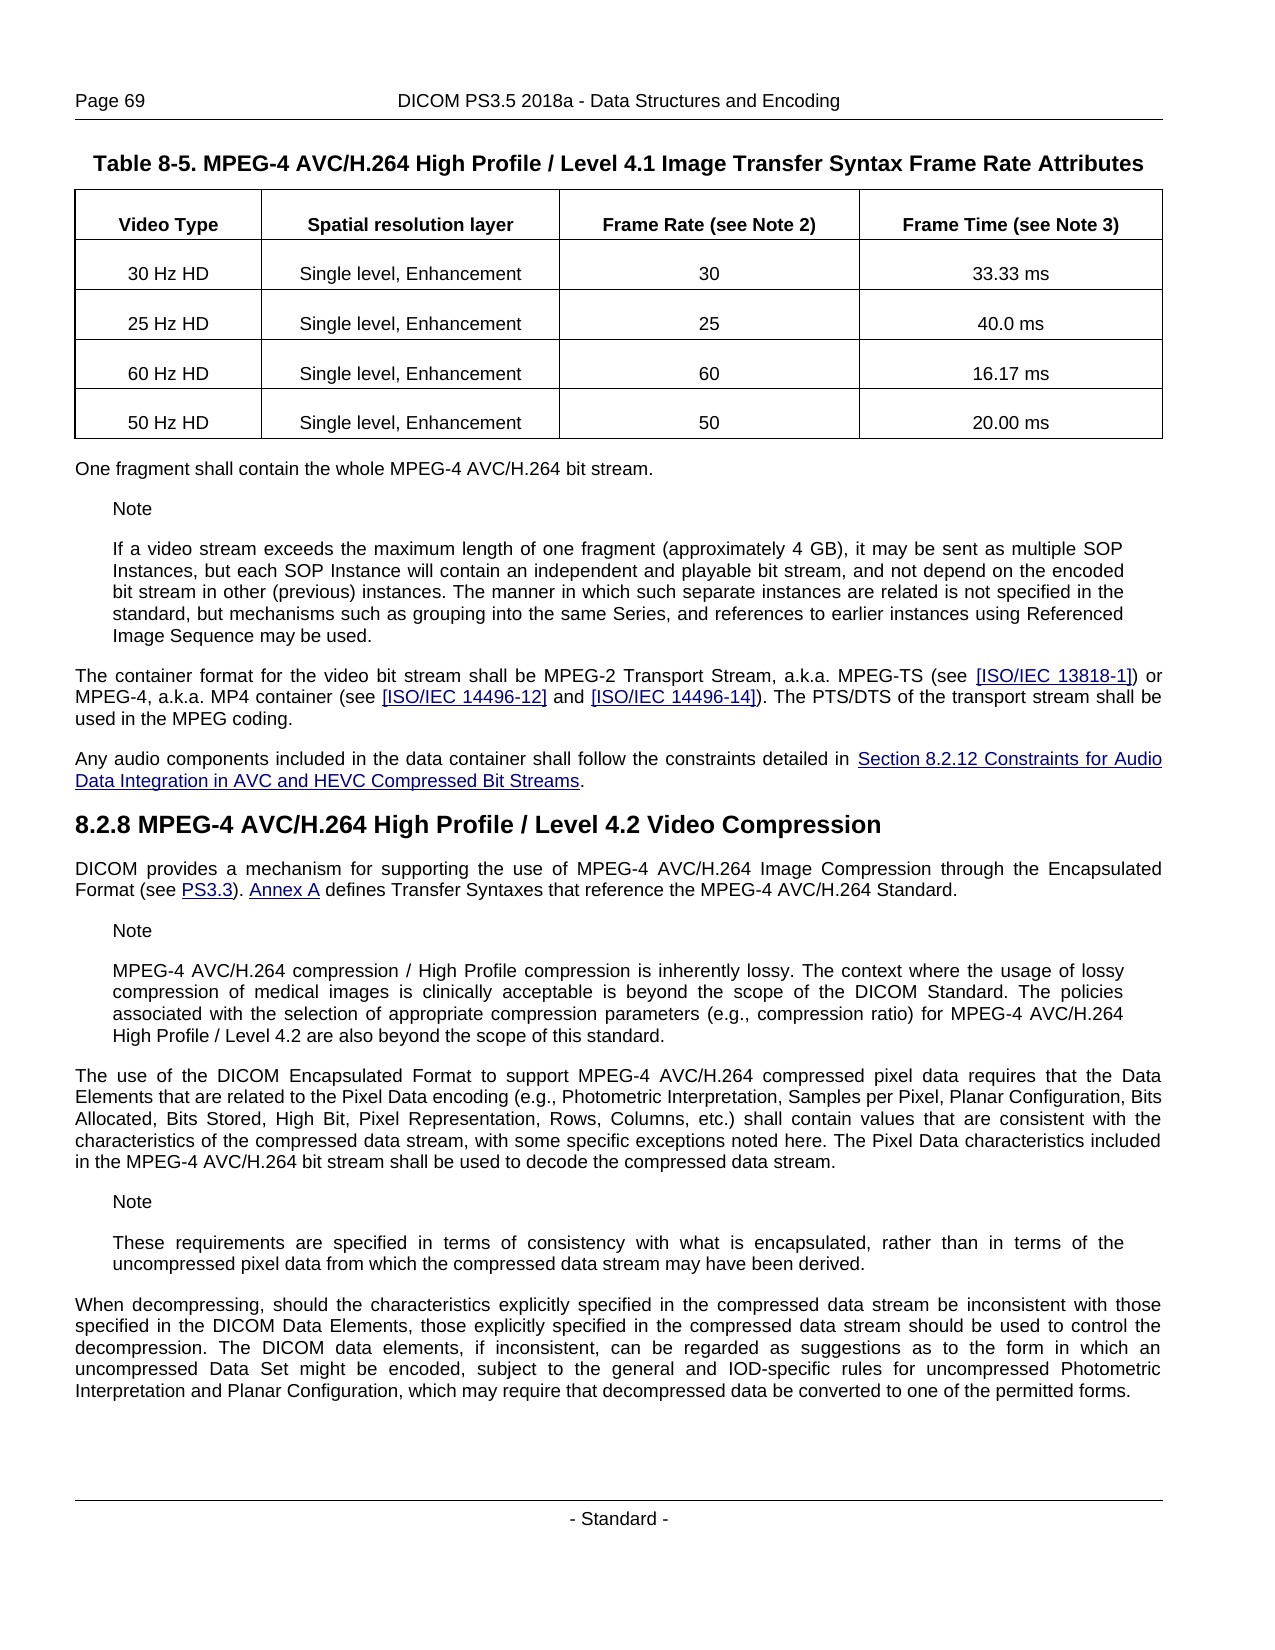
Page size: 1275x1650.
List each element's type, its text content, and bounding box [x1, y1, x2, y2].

text If a video stream exceeds the maximum length of one fragment (approximately 4 GB), it may be sent as multiple SOP Instances, but each SOP Instance will contain an independent and playable bit stream, and not depend on the encoded bit stream in other (previous) instances. The manner in which such separate instances are related is not specified in the standard, but mechanisms such as grouping into the same Series, and references to earlier instances using Referenced Image Sequence may be used. [112, 538, 1125, 646]
table_cell 30 Hz HD [76, 240, 261, 289]
text Any audio components included in the data container shall follow the constraints detailed in Section 8.2.12 Constraints for Audio Data Integration in AVC and HEVC Compressed Bit Streams. [75, 748, 1162, 791]
text 8.2.8 MPEG-4 AVC/H.264 High Profile / Level 4.2 Video Compression [75, 810, 1162, 839]
text The container format for the video bit stream shall be MPEG-2 Transport Stream, a.k.a. MPEG-TS (see [ISO/IEC 13818-1]) or MPEG-4, a.k.a. MP4 container (see [ISO/IEC 14496-12] and [ISO/IEC 14496-14]). The PTS/DTS of the transport stream shall be used in the MPEG coding. [75, 665, 1162, 729]
table_header Frame Rate (see Note 2) [560, 190, 859, 239]
text Note [112, 1191, 1125, 1213]
table_cell 60 Hz HD [76, 340, 261, 388]
text When decompressing, should the characteristics explicitly specified in the compressed data stream be inconsistent with those specified in the DICOM Data Elements, those explicitly specified in the compressed data stream should be used to control the decompression. The DICOM data elements, if inconsistent, can be regarded as suggestions as to the form in which an uncompressed Data Set might be encoded, subject to the general and IOD-specific rules for uncompressed Photometric Interpretation and Planar Configuration, which may require that decompressed data be converted to one of the permitted forms. [75, 1293, 1162, 1401]
table_header Frame Time (see Note 3) [860, 190, 1162, 239]
text Table 8-5. MPEG-4 AVC/H.264 High Profile / Level 4.1 Image Transfer Syntax Frame Rate Attributes [75, 150, 1162, 176]
text MPEG-4 AVC/H.264 compression / High Profile compression is inherently lossy. The context where the usage of lossy compression of medical images is clinically acceptable is beyond the scope of the DICOM Standard. The policies associated with the selection of appropriate compression parameters (e.g., compression ratio) for MPEG-4 AVC/H.264 High Profile / Level 4.2 are also beyond the scope of this standard. [112, 960, 1125, 1046]
table_header Spatial resolution layer [262, 190, 559, 239]
table_cell Single level, Enhancement [262, 240, 559, 289]
table_cell 50 [560, 389, 859, 438]
text DICOM provides a mechanism for supporting the use of MPEG-4 AVC/H.264 Image Compression through the Encapsulated Format (see PS3.3). Annex A defines Transfer Syntaxes that reference the MPEG-4 AVC/H.264 Standard. [75, 858, 1162, 901]
text These requirements are specified in terms of consistency with what is encapsulated, rather than in terms of the uncompressed pixel data from which the compressed data stream may have been derived. [112, 1232, 1125, 1275]
table_cell Single level, Enhancement [262, 340, 559, 388]
text The use of the DICOM Encapsulated Format to support MPEG-4 AVC/H.264 compressed pixel data requires that the Data Elements that are related to the Pixel Data encoding (e.g., Photometric Interpretation, Samples per Pixel, Planar Configuration, Bits Allocated, Bits Stored, High Bit, Pixel Representation, Rows, Columns, etc.) shall contain values that are consistent with the characteristics of the compressed data stream, with some specific exceptions noted here. The Pixel Data characteristics included in the MPEG-4 AVC/H.264 bit stream shall be used to decode the compressed data stream. [75, 1065, 1162, 1173]
table_cell 16.17 ms [860, 340, 1162, 388]
table_cell 33.33 ms [860, 240, 1162, 289]
table_cell Single level, Enhancement [262, 389, 559, 438]
table_cell 20.00 ms [860, 389, 1162, 438]
table_cell 60 [560, 340, 859, 388]
table_cell 25 Hz HD [76, 290, 261, 338]
text One fragment shall contain the whole MPEG-4 AVC/H.264 bit stream. [75, 458, 1162, 479]
table_cell 25 [560, 290, 859, 338]
text Note [112, 919, 1125, 941]
table_cell Single level, Enhancement [262, 290, 559, 338]
table_cell 50 Hz HD [76, 389, 261, 438]
table_cell 30 [560, 240, 859, 289]
text Note [112, 498, 1125, 519]
table_header Video Type [76, 190, 261, 239]
table_cell 40.0 ms [860, 290, 1162, 338]
